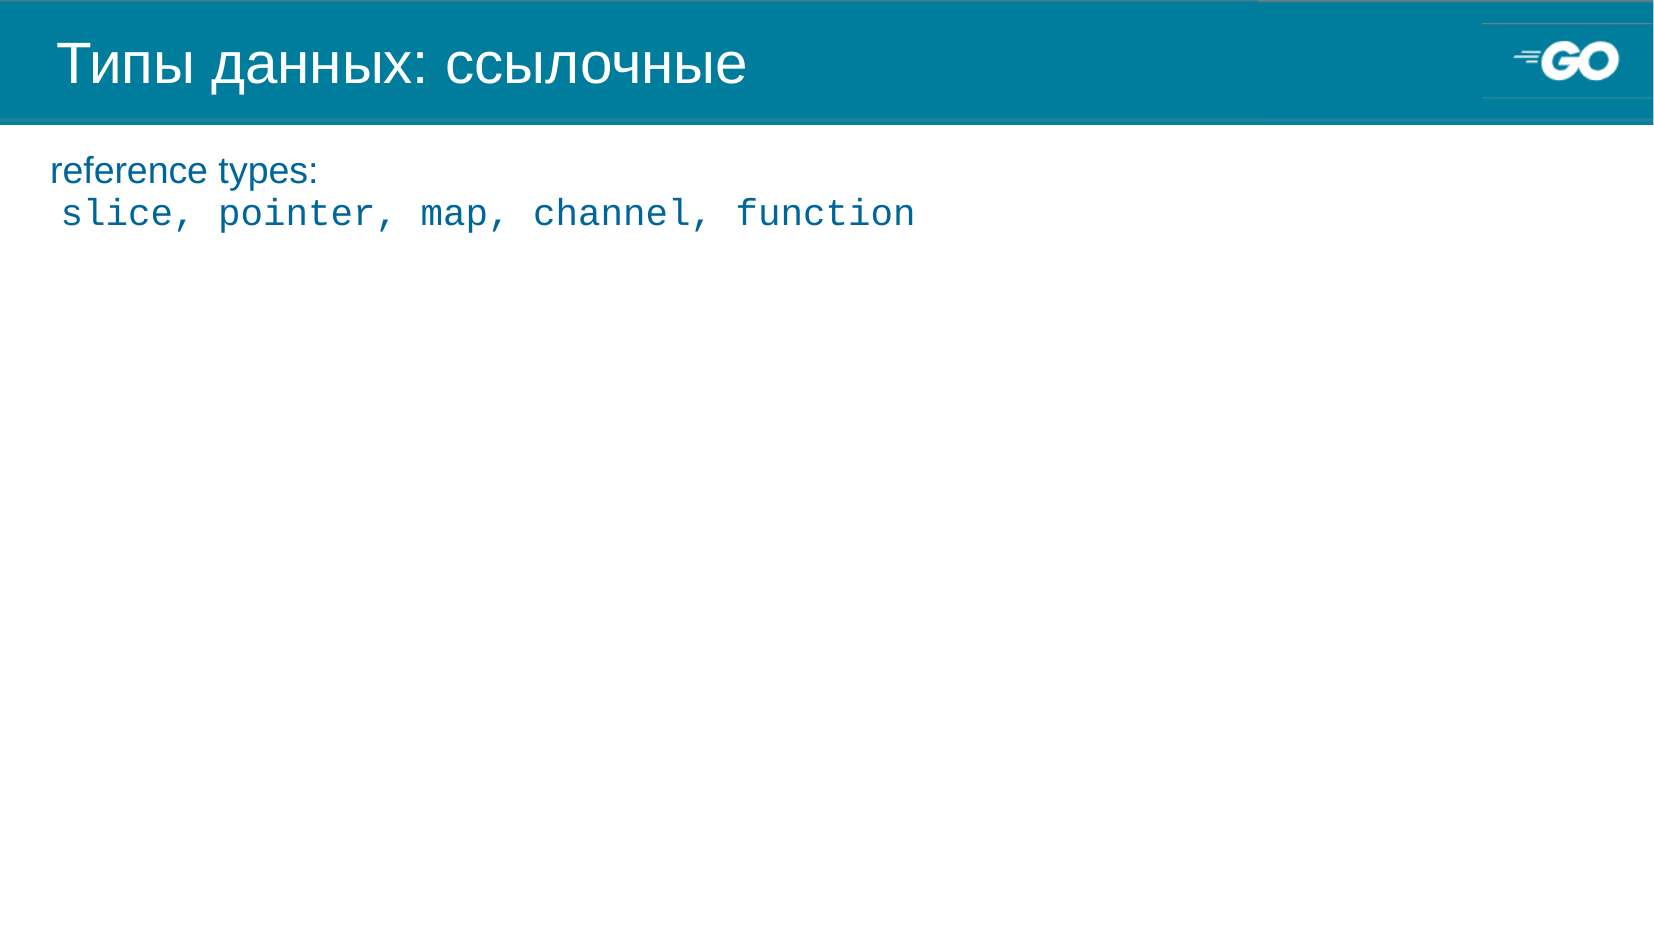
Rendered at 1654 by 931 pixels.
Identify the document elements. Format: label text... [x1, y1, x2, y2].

picture [1542, 41, 1619, 81]
text_box Типы данных: ссылочные [41, 23, 1495, 104]
text_box reference types: slice, pointer, map, channel, function [35, 141, 1619, 898]
